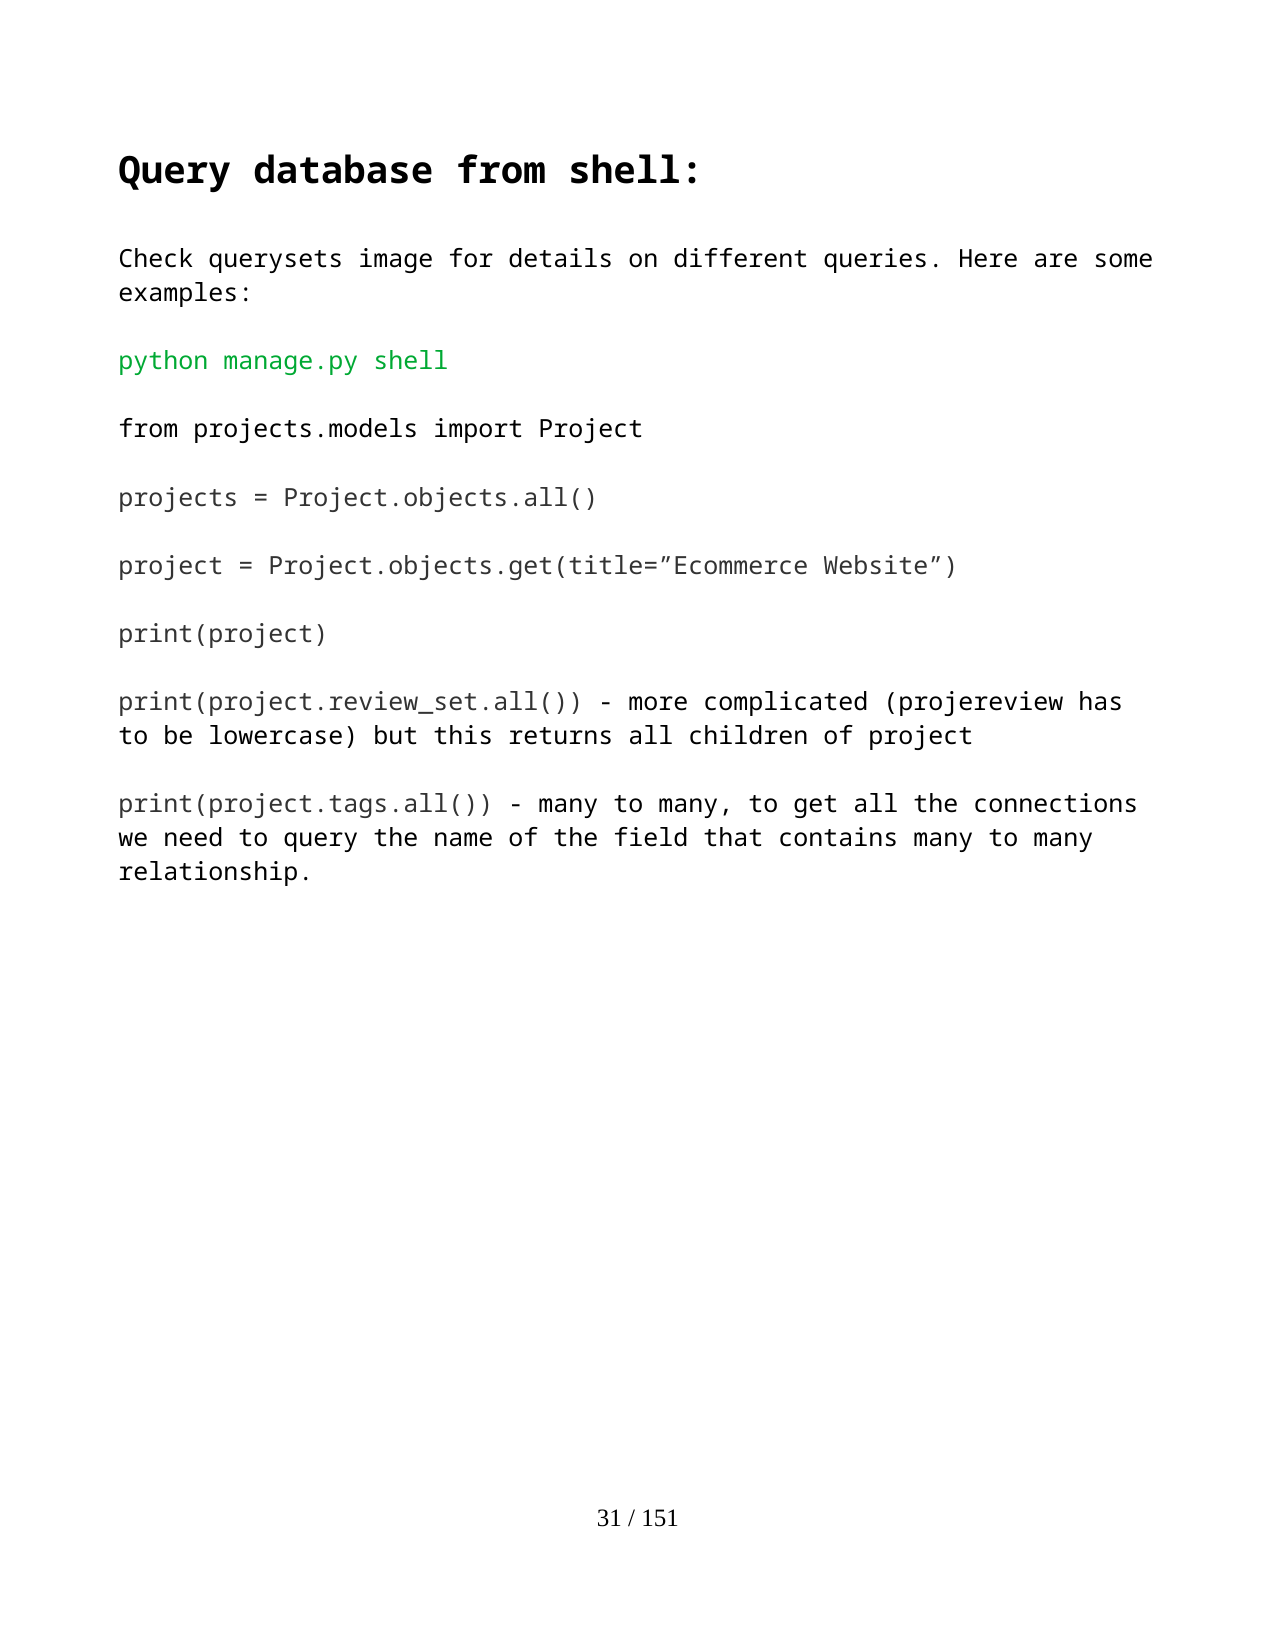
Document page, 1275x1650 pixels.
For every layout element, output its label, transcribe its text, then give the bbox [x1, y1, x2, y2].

text from projects.models import Project [118, 411, 1157, 445]
text print(project) [118, 615, 1157, 649]
text print(project.review_set.all()) - more complicated (projereview has to be lowercase) but this returns all children of project [118, 683, 1157, 752]
subtitle Query database from shell: [118, 143, 1157, 194]
text project = Project.objects.get(title=”Ecommerce Website”) [118, 547, 1157, 581]
text print(project.tags.all()) - many to many, to get all the connections we need to query the name of the field that contains many to many relationship. [118, 786, 1157, 888]
text projects = Project.objects.all() [118, 479, 1157, 513]
text python manage.py shell [118, 343, 1157, 377]
text Check querysets image for details on different queries. Here are some examples: [118, 241, 1157, 309]
